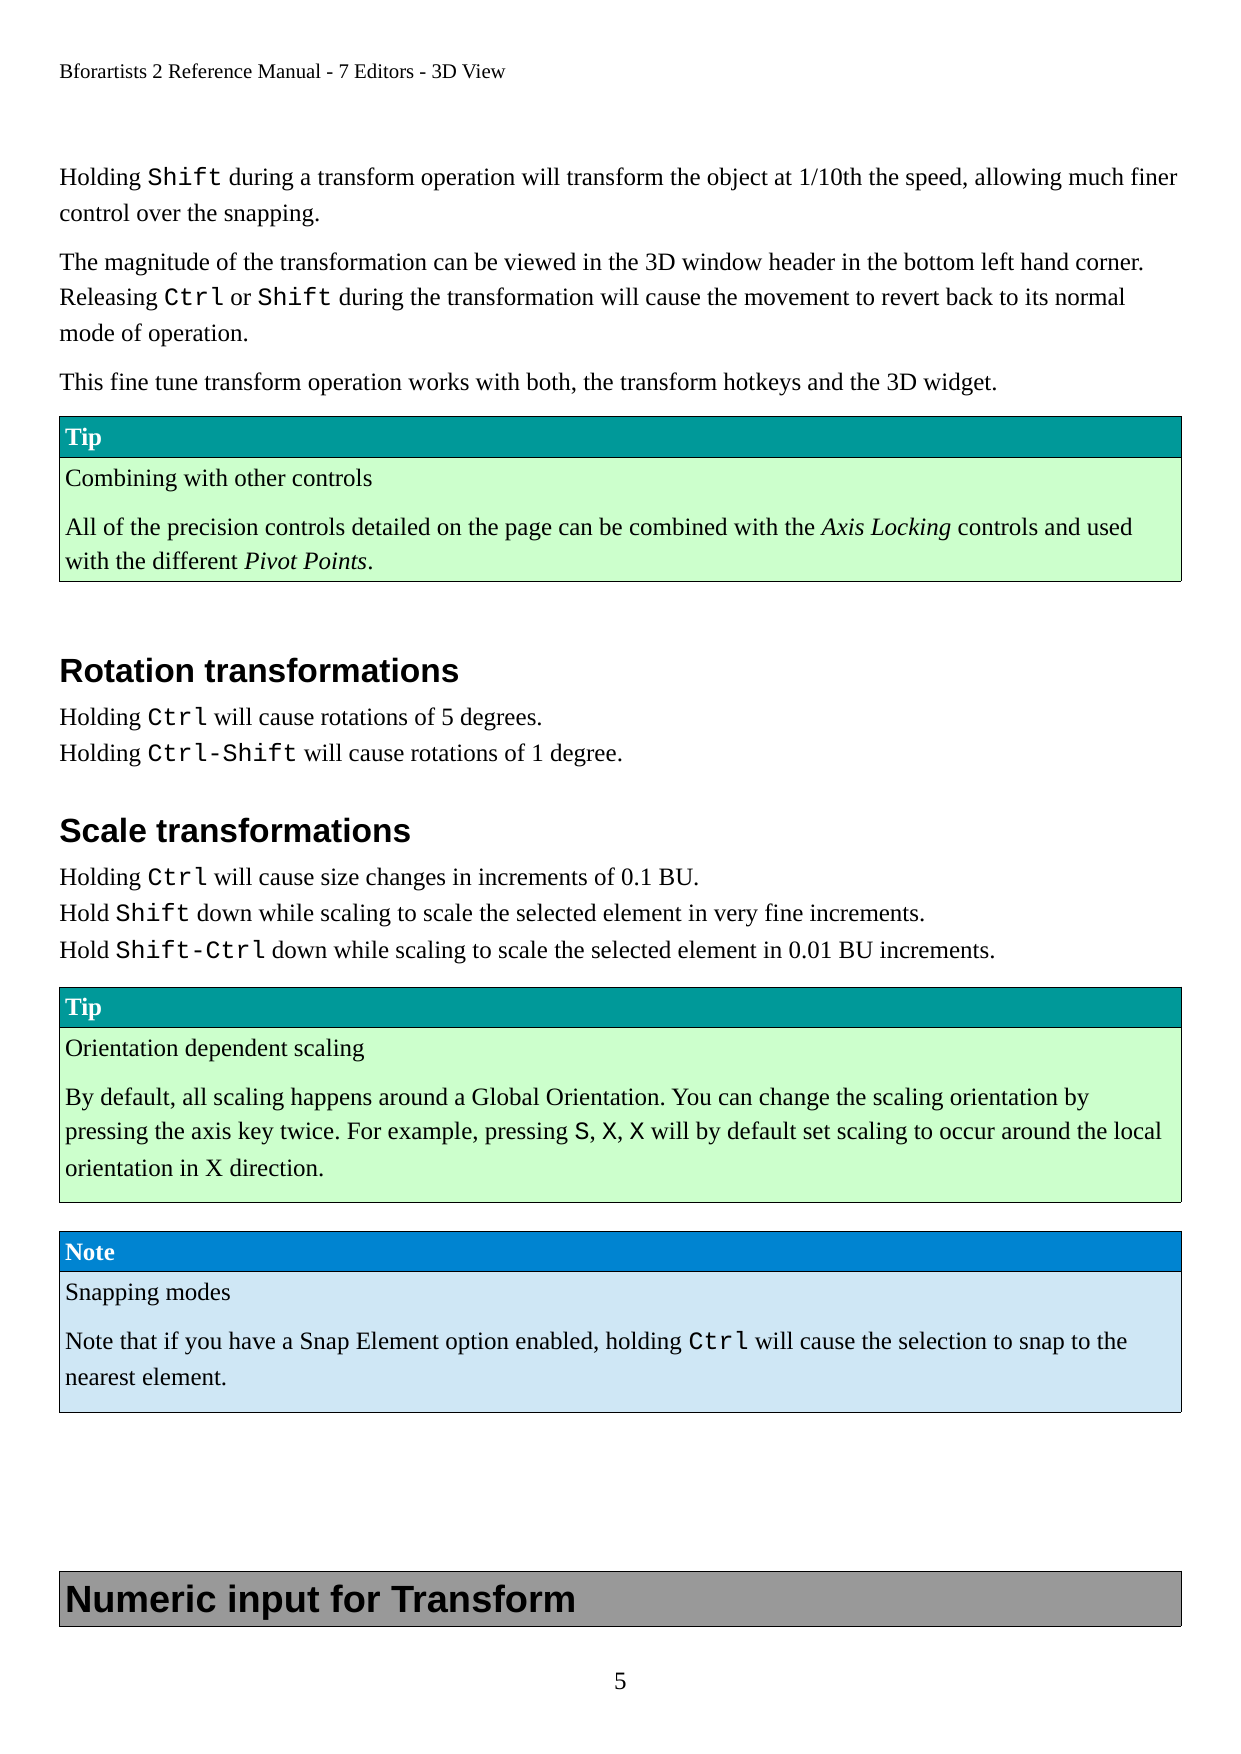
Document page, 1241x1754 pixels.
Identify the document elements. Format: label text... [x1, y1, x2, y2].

table_cell Snapping modes Note that if you have a Snap Element option enabled, holding Ctrl will cause the selection to snap to the nearest element. [60, 1272, 1181, 1412]
table_header Numeric input for Transform [60, 1572, 1181, 1626]
table_cell Orientation dependent scaling By default, all scaling happens around a Global Orientation. You can change the scaling orientation by pressing the axis key twice. For example, pressing S, X, X will by default set scaling to occur around the local orientation in X direction. [60, 1028, 1181, 1202]
table_cell Combining with other controls All of the precision controls detailed on the page can be combined with the Axis Locking controls and used with the different Pivot Points. [60, 458, 1181, 581]
text Holding Ctrl will cause rotations of 5 degrees. Holding Ctrl-Shift will cause rotations of 1 degree. [59, 702, 1181, 769]
table_header Tip [60, 417, 1181, 457]
subtitle Scale transformations [59, 811, 1181, 849]
table_header Tip [60, 988, 1181, 1027]
text Holding Ctrl will cause size changes in increments of 0.1 BU. Hold Shift down while scaling to scale the selected element in very fine increments. Hold Shift-Ctrl down while scaling to scale the selected element in 0.01 BU increments. [59, 862, 1181, 966]
text The magnitude of the transformation can be viewed in the 3D window header in the bottom left hand corner. Releasing Ctrl or Shift during the transformation will cause the movement to revert back to its normal mode of operation. [59, 247, 1181, 347]
text Holding Shift during a transform operation will transform the object at 1/10th the speed, allowing much finer control over the snapping. [59, 162, 1181, 227]
table_header Note [60, 1232, 1181, 1271]
text This fine tune transform operation works with both, the transform hotkeys and the 3D widget. [59, 367, 1181, 396]
subtitle Rotation transformations [59, 651, 1181, 689]
